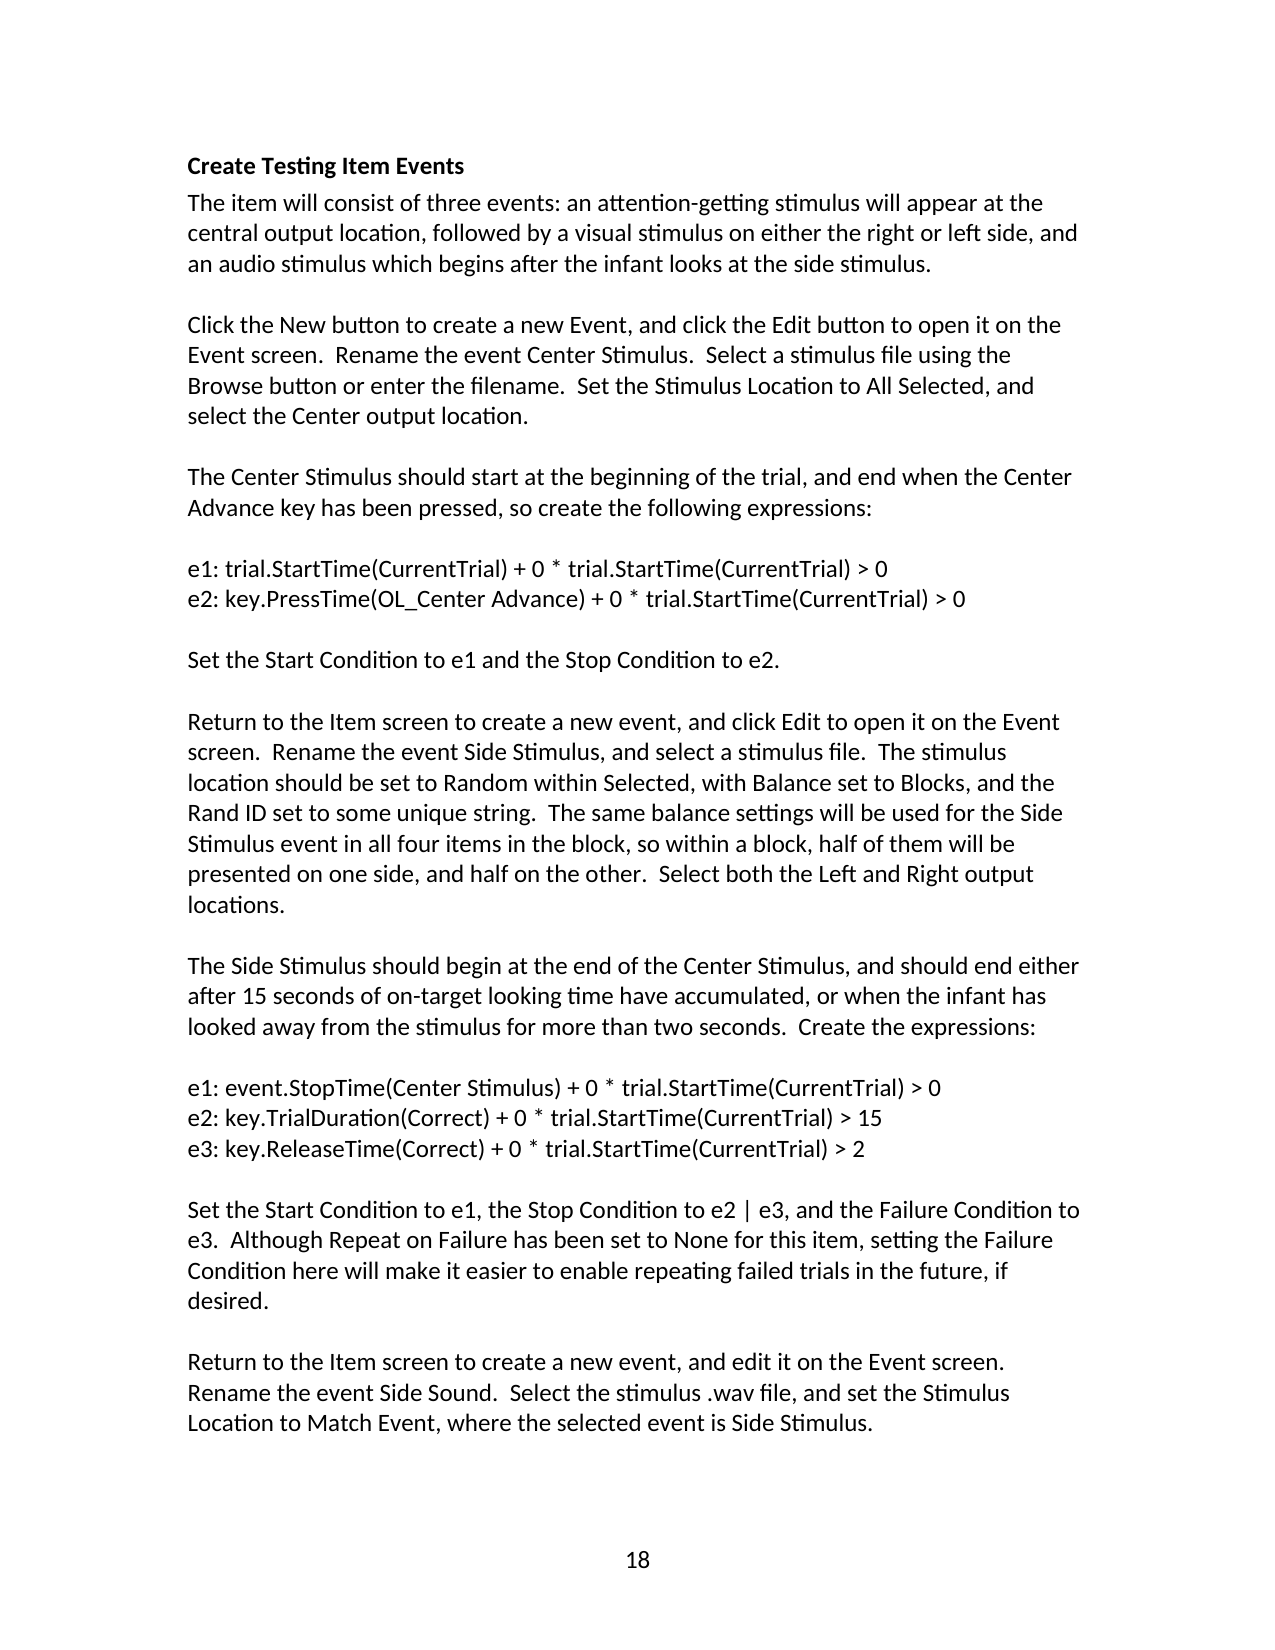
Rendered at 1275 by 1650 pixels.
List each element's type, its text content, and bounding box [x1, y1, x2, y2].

text The item will consist of three events: an attention-getting stimulus will appear at the central output location, followed by a visual stimulus on either the right or left side, and an audio stimulus which begins after the infant looks at the side stimulus. [187, 187, 1087, 278]
subtitle Create Testing Item Events [187, 150, 1087, 181]
text Return to the Item screen to create a new event, and click Edit to open it on the Event screen. Rename the event Side Stimulus, and select a stimulus file. The stimulus location should be set to Random within Selected, with Balance set to Blocks, and the Rand ID set to some unique string. The same balance settings will be used for the Side Stimulus event in all four items in the block, so within a block, half of them will be presented on one side, and half on the other. Select both the Left and Right output locations. [187, 706, 1087, 919]
text Click the New button to create a new Event, and click the Edit button to open it on the Event screen. Rename the event Center Stimulus. Select a stimulus file using the Browse button or enter the filename. Set the Stimulus Location to All Selected, and select the Center output location. [187, 309, 1087, 431]
text e3: key.ReleaseTime(Correct) + 0 * trial.StartTime(CurrentTrial) > 2 [187, 1133, 1087, 1163]
text e1: trial.StartTime(CurrentTrial) + 0 * trial.StartTime(CurrentTrial) > 0 [187, 553, 1087, 583]
text Return to the Item screen to create a new event, and edit it on the Event screen. Rename the event Side Sound. Select the stimulus .wav file, and set the Stimulus Location to Match Event, where the selected event is Side Stimulus. [187, 1347, 1087, 1438]
text Set the Start Condition to e1, the Stop Condition to e2 | e3, and the Failure Condition to e3. Although Repeat on Failure has been set to None for this item, setting the Failure Condition here will make it easier to enable repeating failed trials in the future, if desired. [187, 1194, 1087, 1316]
text Set the Start Condition to e1 and the Stop Condition to e2. [187, 644, 1087, 675]
text e2: key.PressTime(OL_Center Advance) + 0 * trial.StartTime(CurrentTrial) > 0 [187, 583, 1087, 614]
text e1: event.StopTime(Center Stimulus) + 0 * trial.StartTime(CurrentTrial) > 0 [187, 1072, 1087, 1102]
text The Side Stimulus should begin at the end of the Center Stimulus, and should end either after 15 seconds of on-target looking time have accumulated, or when the infant has looked away from the stimulus for more than two seconds. Create the expressions: [187, 950, 1087, 1041]
text The Center Stimulus should start at the beginning of the trial, and end when the Center Advance key has been pressed, so create the following expressions: [187, 461, 1087, 522]
text e2: key.TrialDuration(Correct) + 0 * trial.StartTime(CurrentTrial) > 15 [187, 1102, 1087, 1133]
